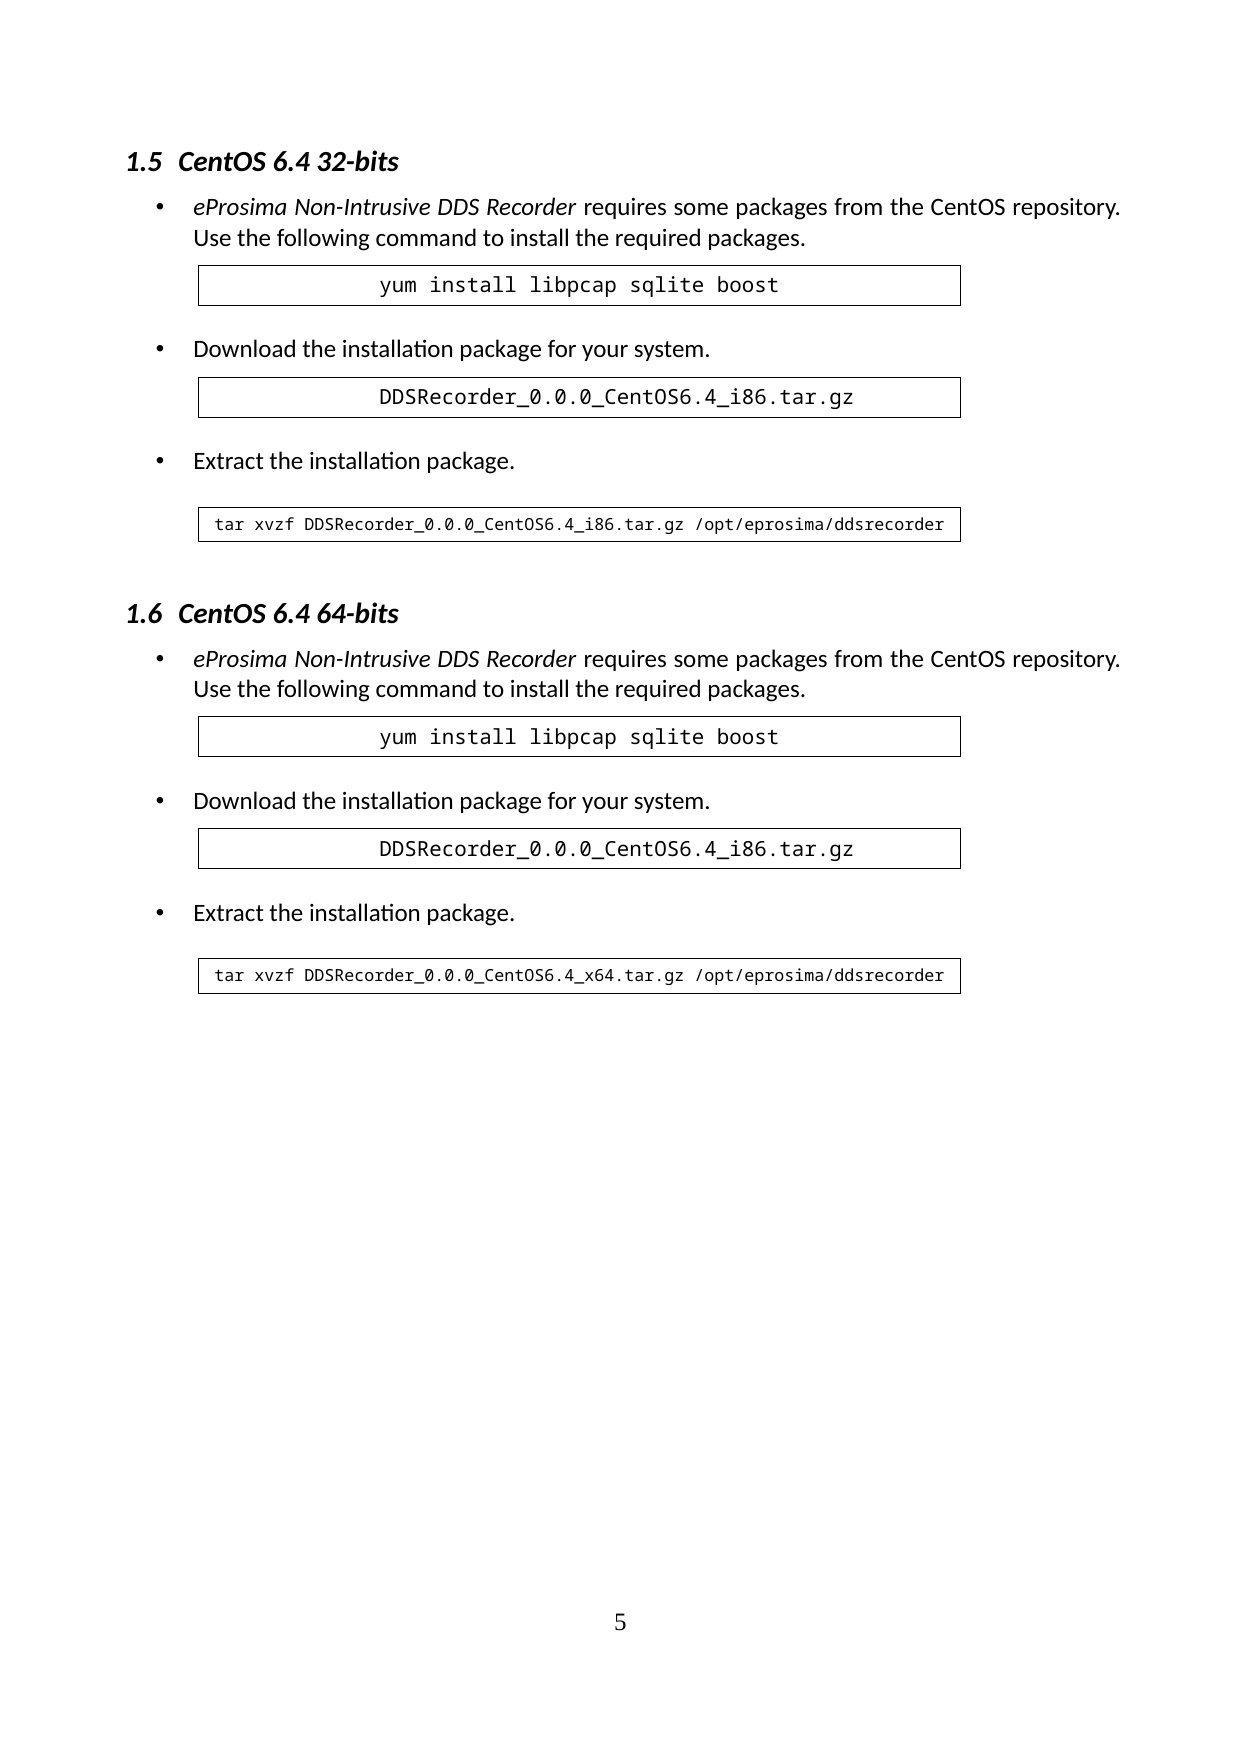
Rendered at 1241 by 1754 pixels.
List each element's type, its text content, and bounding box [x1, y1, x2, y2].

table_header yum install libpcap sqlite boost [199, 717, 960, 756]
list Extract the installation package. [156, 446, 1122, 476]
list Download the installation package for your system. [156, 334, 1122, 364]
table_header tar xvzf DDSRecorder_0.0.0_CentOS6.4_x64.tar.gz /opt/eprosima/ddsrecorder [199, 959, 960, 992]
table_header DDSRecorder_0.0.0_CentOS6.4_i86.tar.gz [199, 829, 960, 868]
table_header yum install libpcap sqlite boost [199, 266, 960, 305]
list eProsima Non-Intrusive DDS Recorder requires some packages from the CentOS repository. Use the following command to install the required packages. [156, 191, 1122, 252]
subtitle CentOS 6.4 32-bits [118, 143, 1122, 179]
list eProsima Non-Intrusive DDS Recorder requires some packages from the CentOS repository. Use the following command to install the required packages. [156, 643, 1122, 704]
subtitle CentOS 6.4 64-bits [118, 595, 1122, 630]
list Download the installation package for your system. [156, 785, 1122, 816]
list Extract the installation package. [156, 897, 1122, 928]
table_header DDSRecorder_0.0.0_CentOS6.4_i86.tar.gz [199, 378, 960, 417]
table_header tar xvzf DDSRecorder_0.0.0_CentOS6.4_i86.tar.gz /opt/eprosima/ddsrecorder [199, 508, 960, 541]
